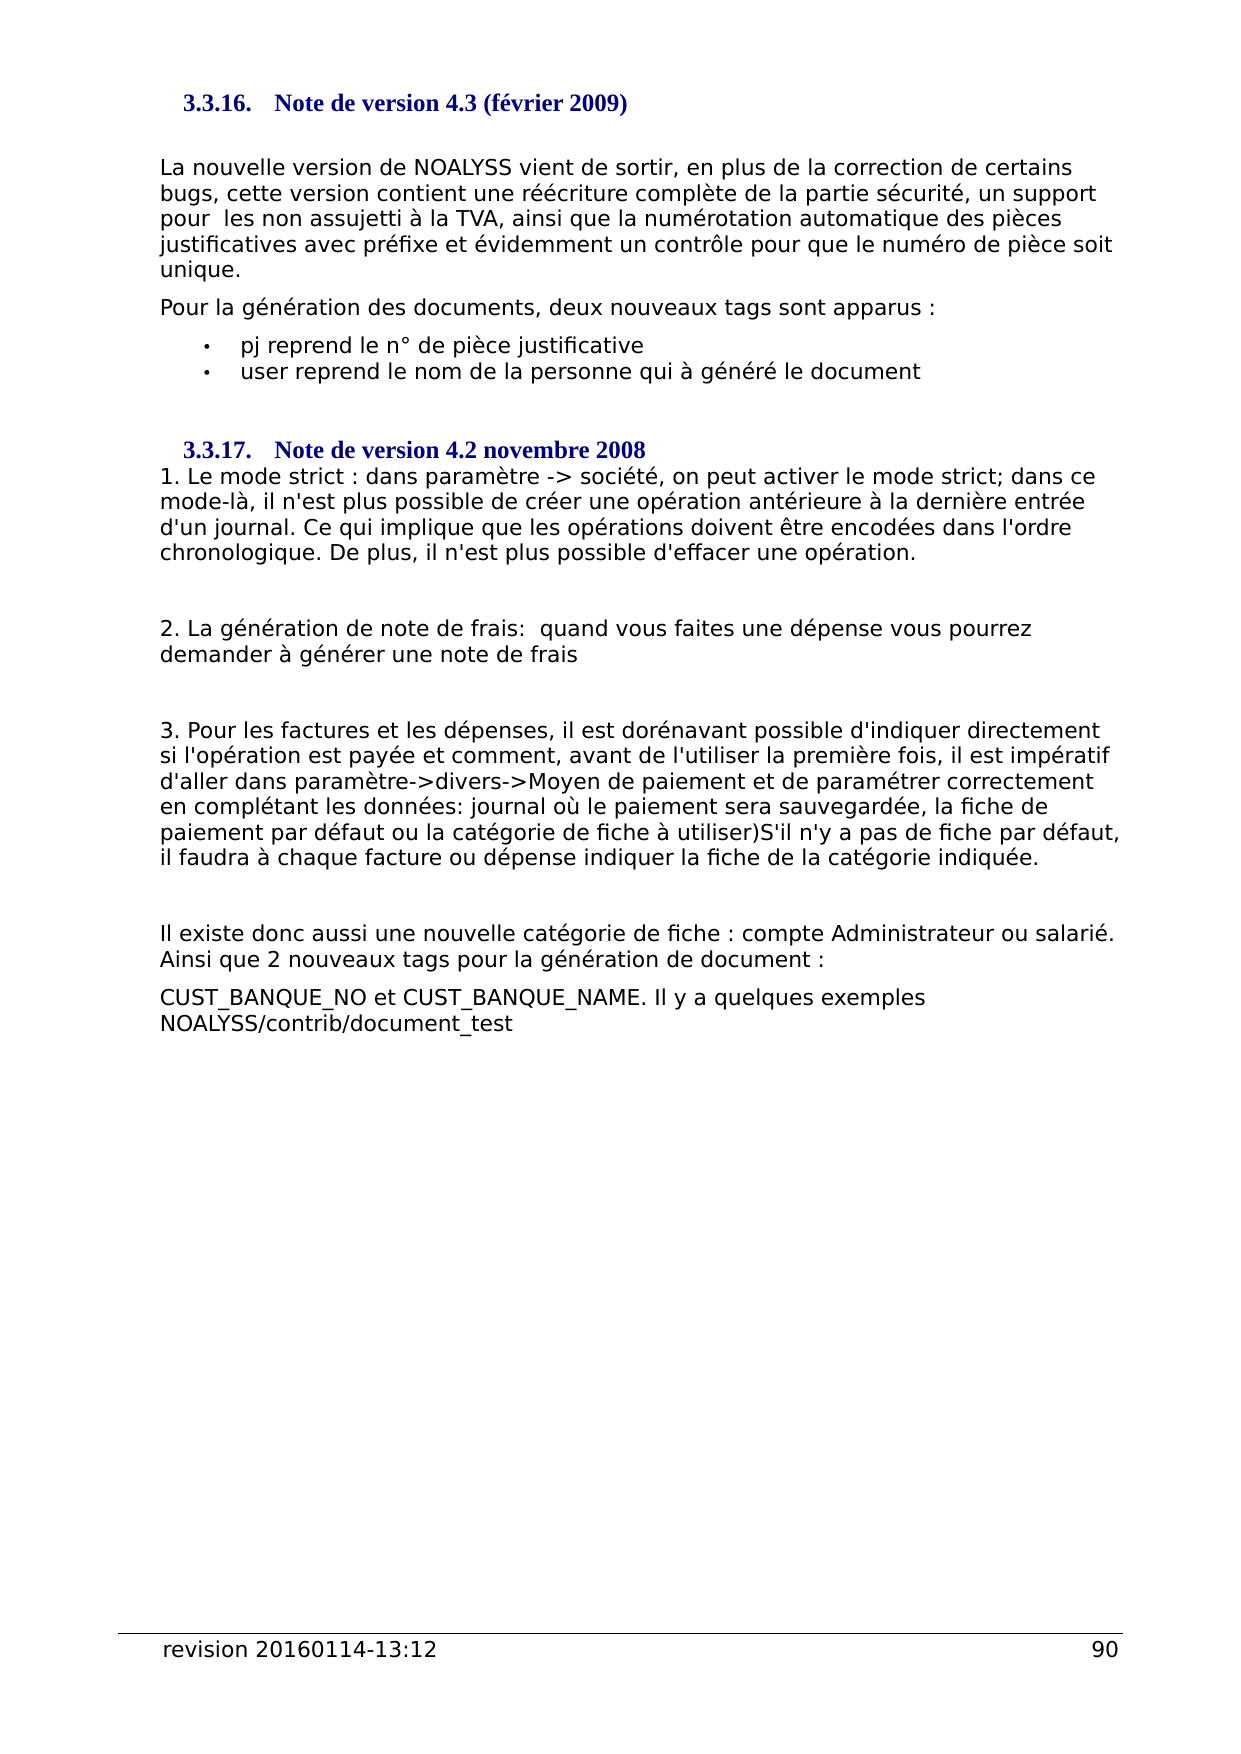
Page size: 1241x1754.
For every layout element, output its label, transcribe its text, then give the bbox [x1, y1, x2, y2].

text CUST_BANQUE_NO et CUST_BANQUE_NAME. Il y a quelques exemples NOALYSS/contrib/document_test [159, 985, 1123, 1036]
text Il existe donc aussi une nouvelle catégorie de fiche : compte Administrateur ou salarié. Ainsi que 2 nouveaux tags pour la génération de document : [159, 922, 1123, 973]
subtitle Note de version 4.2 novembre 2008 [177, 435, 1123, 464]
list pj reprend le n° de pièce justificative [204, 333, 1123, 359]
text 3. Pour les factures et les dépenses, il est dorénavant possible d'indiquer directement si l'opération est payée et comment, avant de l'utiliser la première fois, il est impératif d'aller dans paramètre->divers->Moyen de paiement et de paramétrer correctement en complétant les données: journal où le paiement sera sauvegardée, la fiche de paiement par défaut ou la catégorie de fiche à utiliser)S'il n'y a pas de fiche par défaut, il faudra à chaque facture ou dépense indiquer la fiche de la catégorie indiquée. [159, 718, 1123, 871]
text Pour la génération des documents, deux nouveaux tags sont apparus : [159, 295, 1123, 321]
text La nouvelle version de NOALYSS vient de sortir, en plus de la correction de certains bugs, cette version contient une réécriture complète de la partie sécurité, un support pour les non assujetti à la TVA, ainsi que la numérotation automatique des pièces justificatives avec préfixe et évidemment un contrôle pour que le numéro de pièce soit unique. [159, 155, 1123, 283]
text 1. Le mode strict : dans paramètre -> société, on peut activer le mode strict; dans ce mode-là, il n'est plus possible de créer une opération antérieure à la dernière entrée d'un journal. Ce qui implique que les opérations doivent être encodées dans l'ordre chronologique. De plus, il n'est plus possible d'effacer une opération. [159, 464, 1123, 566]
subtitle Note de version 4.3 (février 2009) [177, 88, 1123, 117]
text 2. La génération de note de frais: quand vous faites une dépense vous pourrez demander à générer une note de frais [159, 616, 1123, 667]
list user reprend le nom de la personne qui à généré le document [204, 359, 1123, 384]
